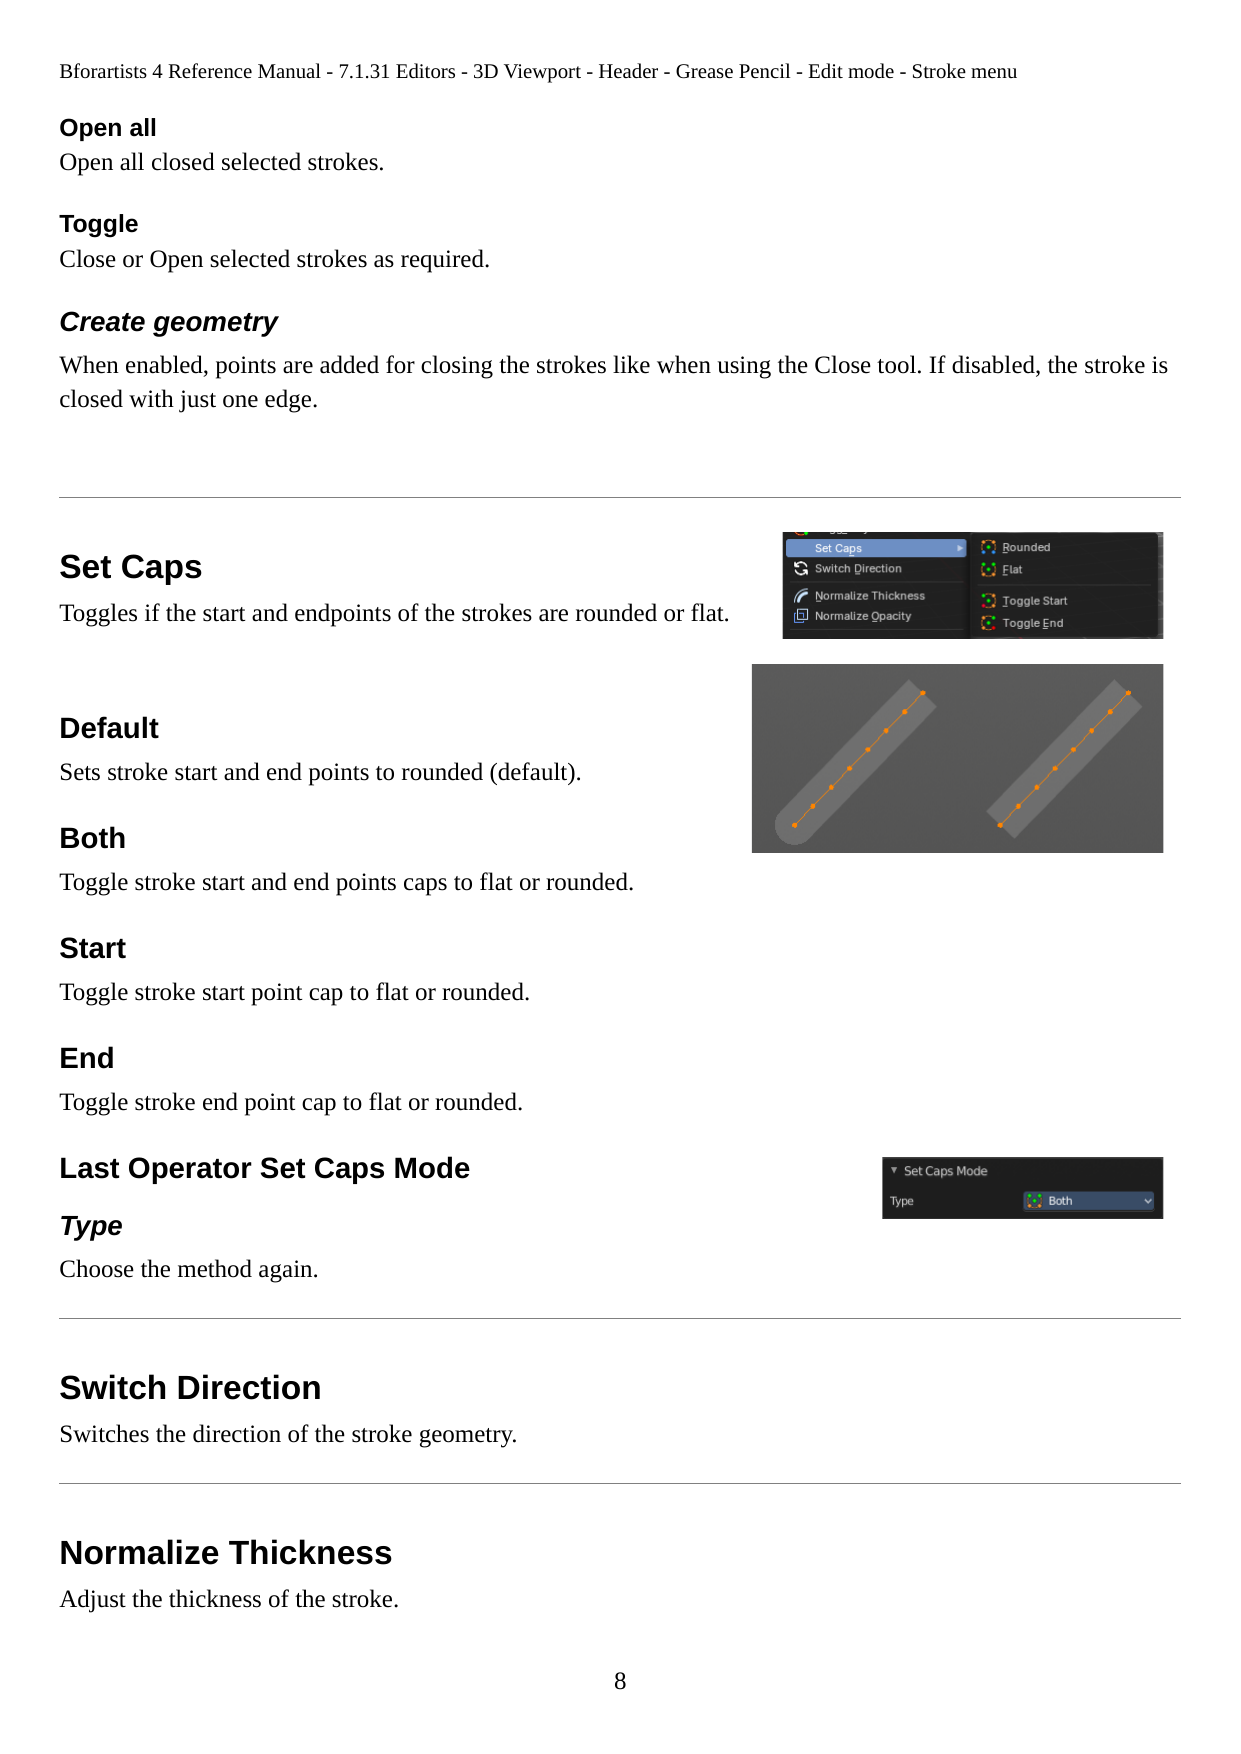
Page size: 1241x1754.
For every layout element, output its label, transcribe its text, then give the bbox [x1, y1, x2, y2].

text Switches the direction of the stroke geometry. [59, 1419, 1181, 1448]
subtitle [1164, 711, 1181, 745]
text Open all closed selected strokes. [59, 147, 1181, 176]
subtitle Last Operator Set Caps Mode [59, 1151, 1181, 1184]
text When enabled, points are added for closing the strokes like when using the Close tool. If disabled, the stroke is closed with just one edge. [59, 350, 1181, 413]
subtitle [1164, 547, 1181, 586]
subtitle Set Caps [59, 547, 782, 586]
text Toggles if the start and endpoints of the strokes are rounded or flat. [59, 598, 782, 627]
picture [751, 664, 1164, 853]
subtitle Open all [59, 113, 1181, 141]
subtitle Both [59, 821, 1181, 855]
text Toggle stroke start point cap to flat or rounded. [59, 977, 1181, 1006]
subtitle Switch Direction [59, 1368, 1181, 1407]
text Close or Open selected strokes as required. [59, 244, 1181, 272]
subtitle Toggle [59, 209, 1181, 237]
text Choose the method again. [59, 1254, 1181, 1283]
text Adjust the thickness of the stroke. [59, 1584, 1181, 1613]
picture [782, 532, 1164, 639]
text Toggle stroke start and end points caps to flat or rounded. [59, 867, 1181, 896]
subtitle Start [59, 931, 1181, 965]
text Toggle stroke end point cap to flat or rounded. [59, 1087, 1181, 1116]
subtitle Type [59, 1209, 1181, 1241]
picture [882, 1157, 1164, 1219]
subtitle Normalize Thickness [59, 1533, 1181, 1572]
subtitle Create geometry [59, 305, 1181, 337]
subtitle Default [59, 711, 751, 745]
subtitle End [59, 1041, 1181, 1074]
text Sets stroke start and end points to rounded (default). [59, 757, 751, 786]
